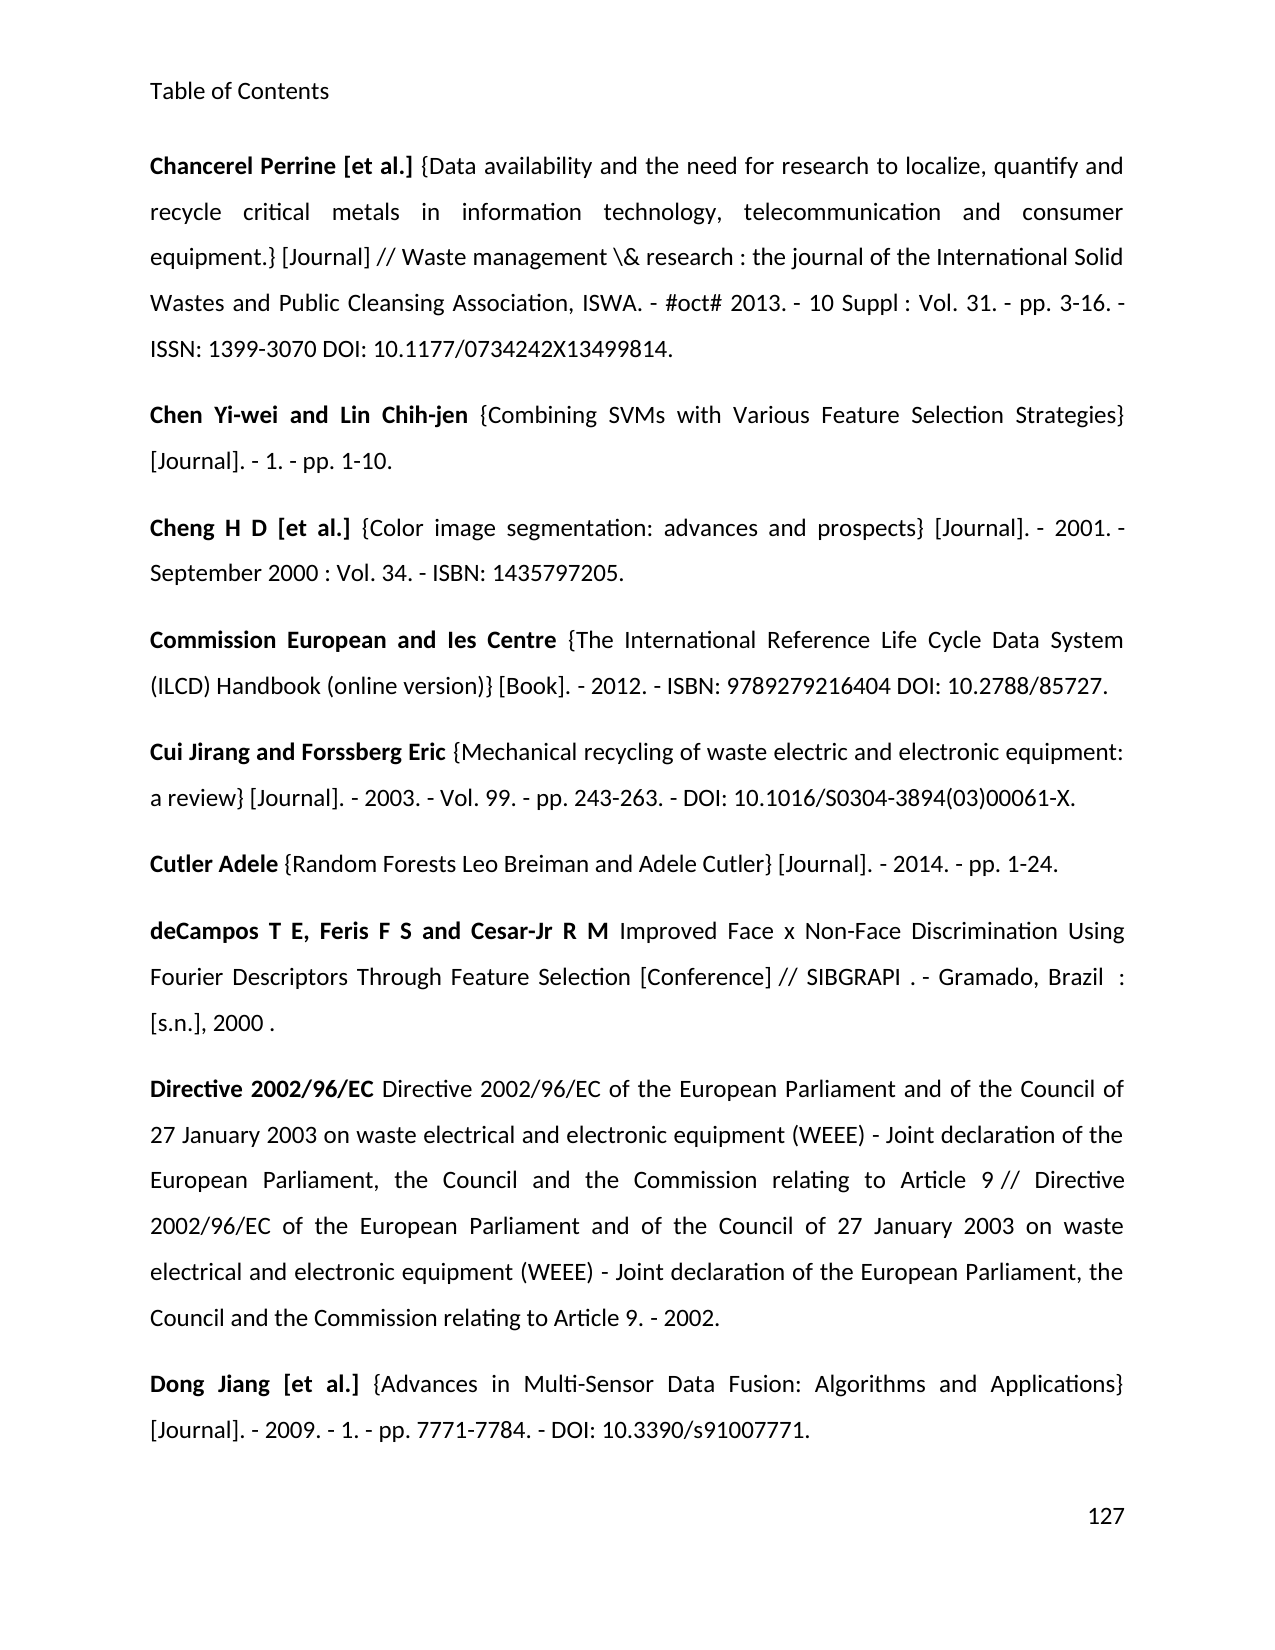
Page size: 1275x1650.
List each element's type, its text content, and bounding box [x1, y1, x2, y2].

text deCampos T E, Feris F S and Cesar-Jr R M Improved Face x Non-Face Discrimination Using Fourier Descriptors Through Feature Selection [Conference] // SIBGRAPI . - Gramado, Brazil : [s.n.], 2000 . [150, 915, 1125, 1037]
text Chancerel Perrine [et al.] {Data availability and the need for research to localize, quantify and recycle critical metals in information technology, telecommunication and consumer equipment.} [Journal] // Waste management \& research : the journal of the International Solid Wastes and Public Cleansing Association, ISWA. - #oct# 2013. - 10 Suppl : Vol. 31. - pp. 3-16. - ISSN: 1399-3070 DOI: 10.1177/0734242X13499814. [150, 150, 1125, 363]
text Directive 2002/96/EC Directive 2002/96/EC of the European Parliament and of the Council of 27 January 2003 on waste electrical and electronic equipment (WEEE) - Joint declaration of the European Parliament, the Council and the Commission relating to Article 9 // Directive 2002/96/EC of the European Parliament and of the Council of 27 January 2003 on waste electrical and electronic equipment (WEEE) - Joint declaration of the European Parliament, the Council and the Commission relating to Article 9. - 2002. [150, 1073, 1125, 1332]
text Cutler Adele {Random Forests Leo Breiman and Adele Cutler} [Journal]. - 2014. - pp. 1-24. [150, 849, 1125, 879]
text Dong Jiang [et al.] {Advances in Multi-Sensor Data Fusion: Algorithms and Applications} [Journal]. - 2009. - 1. - pp. 7771-7784. - DOI: 10.3390/s91007771. [150, 1368, 1125, 1445]
text Chen Yi-wei and Lin Chih-jen {Combining SVMs with Various Feature Selection Strategies} [Journal]. - 1. - pp. 1-10. [150, 399, 1125, 476]
text Commission European and Ies Centre {The International Reference Life Cycle Data System (ILCD) Handbook (online version)} [Book]. - 2012. - ISBN: 9789279216404 DOI: 10.2788/85727. [150, 624, 1125, 700]
text Cui Jirang and Forssberg Eric {Mechanical recycling of waste electric and electronic equipment: a review} [Journal]. - 2003. - Vol. 99. - pp. 243-263. - DOI: 10.1016/S0304-3894(03)00061-X. [150, 736, 1125, 813]
text Cheng H D [et al.] {Color image segmentation: advances and prospects} [Journal]. - 2001. - September 2000 : Vol. 34. - ISBN: 1435797205. [150, 512, 1125, 588]
